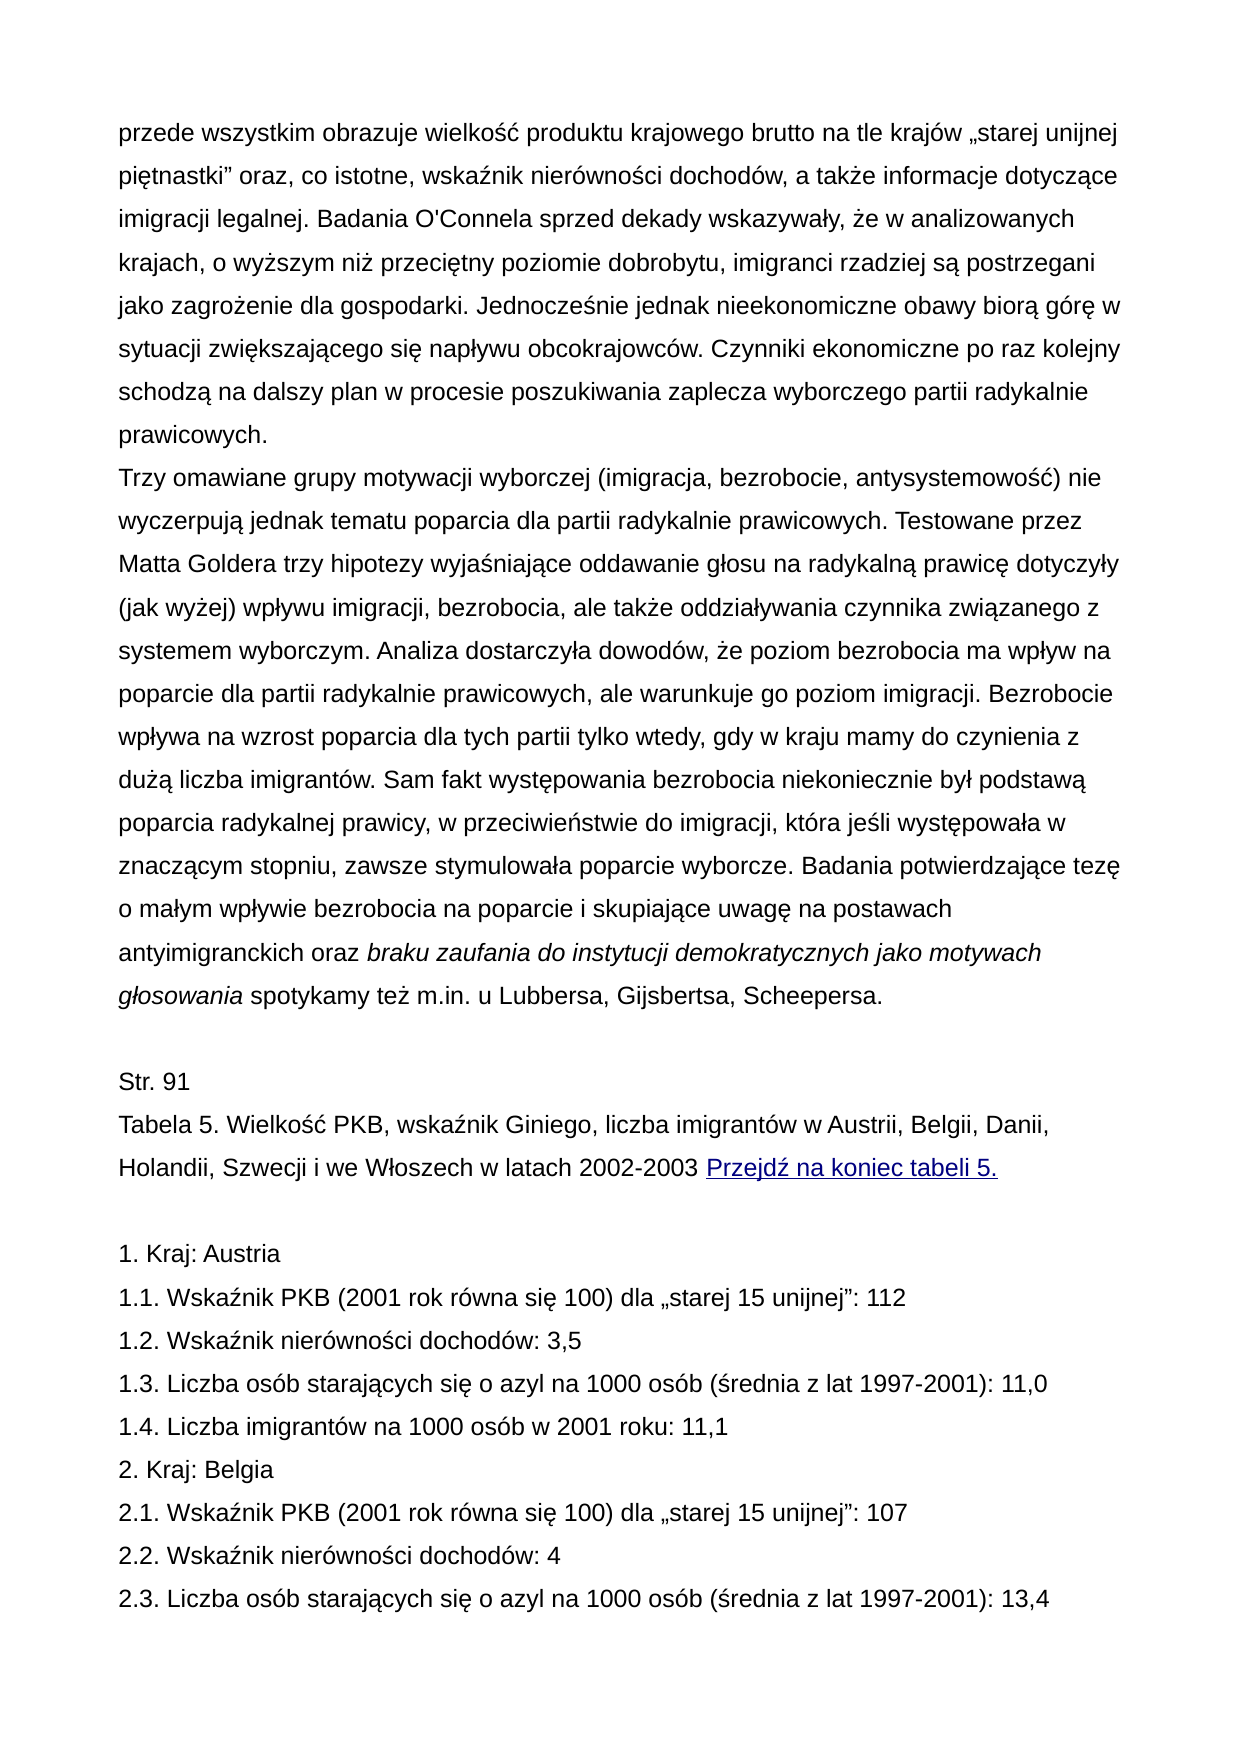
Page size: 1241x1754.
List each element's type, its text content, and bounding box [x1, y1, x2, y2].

text 2.3. Liczba osób starających się o azyl na 1000 osób (średnia z lat 1997-2001): 13,4 [118, 1584, 1122, 1613]
text Str. 91 [118, 1067, 1122, 1096]
text Tabela 5. Wielkość PKB, wskaźnik Giniego, liczba imigrantów w Austrii, Belgii, Danii, Holandii, Szwecji i we Włoszech w latach 2002-2003 Przejdź na koniec tabeli 5. [118, 1110, 1122, 1182]
text Trzy omawiane grupy motywacji wyborczej (imigracja, bezrobocie, antysystemowość) nie wyczerpują jednak tematu poparcia dla partii radykalnie prawicowych. Testowane przez Matta Goldera trzy hipotezy wyjaśniające oddawanie głosu na radykalną prawicę dotyczyły (jak wyżej) wpływu imigracji, bezrobocia, ale także oddziaływania czynnika związanego z systemem wyborczym. Analiza dostarczyła dowodów, że poziom bezrobocia ma wpływ na poparcie dla partii radykalnie prawicowych, ale warunkuje go poziom imigracji. Bezrobocie wpływa na wzrost poparcia dla tych partii tylko wtedy, gdy w kraju mamy do czynienia z dużą liczba imigrantów. Sam fakt występowania bezrobocia niekoniecznie był podstawą poparcia radykalnej prawicy, w przeciwieństwie do imigracji, która jeśli występowała w znaczącym stopniu, zawsze stymulowała poparcie wyborcze. Badania potwierdzające tezę o małym wpływie bezrobocia na poparcie i skupiające uwagę na postawach antyimigranckich oraz braku zaufania do instytucji demokratycznych jako motywach głosowania spotykamy też m.in. u Lubbersa, Gijsbertsa, Scheepersa. [118, 463, 1122, 1009]
text 1.2. Wskaźnik nierówności dochodów: 3,5 [118, 1326, 1122, 1354]
text 1.1. Wskaźnik PKB (2001 rok równa się 100) dla „starej 15 unijnej”: 112 [118, 1282, 1122, 1311]
text 1.3. Liczba osób starających się o azyl na 1000 osób (średnia z lat 1997-2001): 11,0 [118, 1369, 1122, 1397]
text 2.1. Wskaźnik PKB (2001 rok równa się 100) dla „starej 15 unijnej”: 107 [118, 1498, 1122, 1527]
text 2. Kraj: Belgia [118, 1455, 1122, 1484]
text przede wszystkim obrazuje wielkość produktu krajowego brutto na tle krajów „starej unijnej piętnastki” oraz, co istotne, wskaźnik nierówności dochodów, a także informacje dotyczące imigracji legalnej. Badania O'Connela sprzed dekady wskazywały, że w analizowanych krajach, o wyższym niż przeciętny poziomie dobrobytu, imigranci rzadziej są postrzegani jako zagrożenie dla gospodarki. Jednocześnie jednak nieekonomiczne obawy biorą górę w sytuacji zwiększającego się napływu obcokrajowców. Czynniki ekonomiczne po raz kolejny schodzą na dalszy plan w procesie poszukiwania zaplecza wyborczego partii radykalnie prawicowych. [118, 118, 1122, 449]
text 1.4. Liczba imigrantów na 1000 osób w 2001 roku: 11,1 [118, 1412, 1122, 1441]
text 2.2. Wskaźnik nierówności dochodów: 4 [118, 1541, 1122, 1570]
text 1. Kraj: Austria [118, 1239, 1122, 1268]
